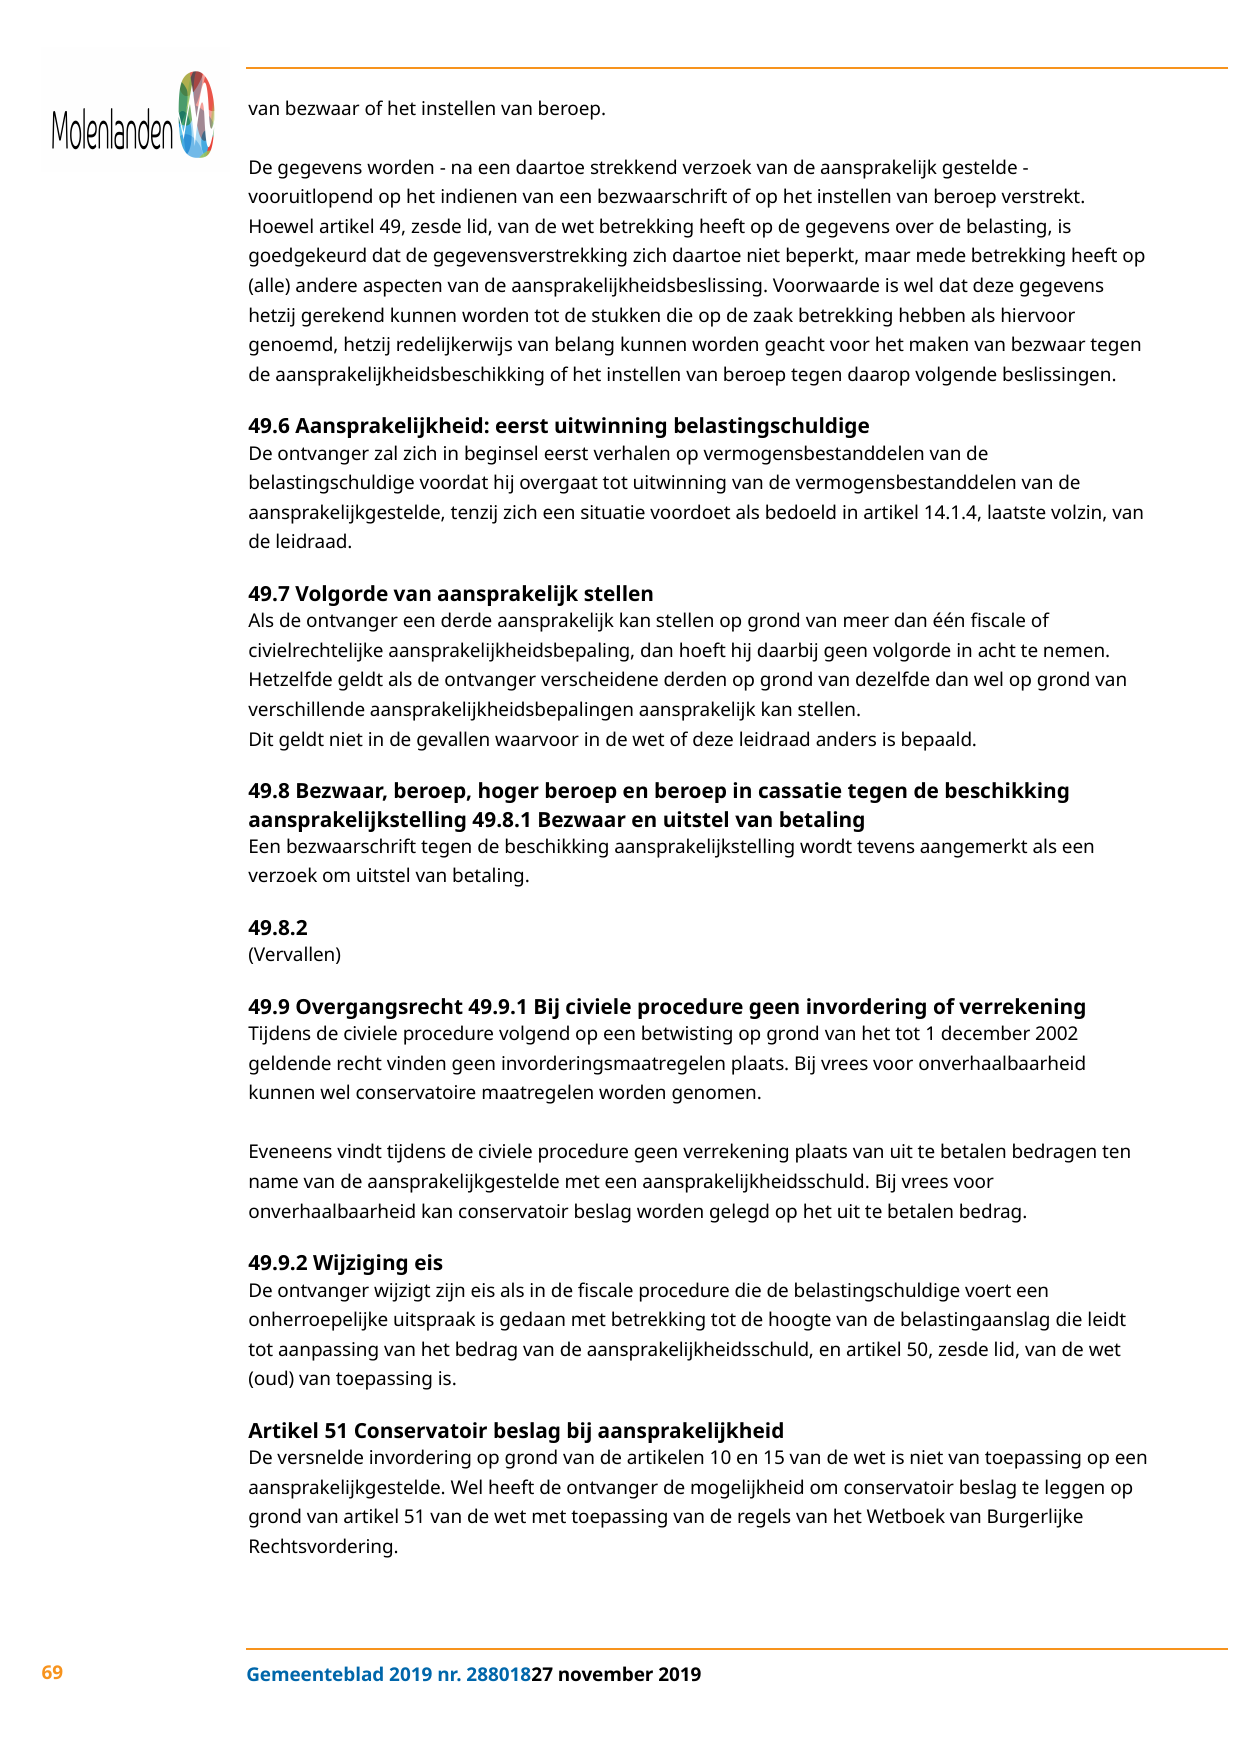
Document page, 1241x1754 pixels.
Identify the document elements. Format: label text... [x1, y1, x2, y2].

text 49.6 Aansprakelijkheid: eerst uitwinning belastingschuldige [248, 411, 1152, 440]
text De versnelde invordering op grond van de artikelen 10 en 15 van de wet is niet van toepassing op een aansprakelijkgestelde. Wel heeft de ontvanger de mogelijkheid om conservatoir beslag te leggen op grond van artikel 51 van de wet met toepassing van de regels van het Wetboek van Burgerlijke Rechtsvordering. [248, 1444, 1152, 1559]
text Eveneens vindt tijdens de civiele procedure geen verrekening plaats van uit te betalen bedragen ten name van de aansprakelijkgestelde met een aansprakelijkheidsschuld. Bij vrees voor onverhaalbaarheid kan conservatoir beslag worden gelegd op het uit te betalen bedrag. [248, 1139, 1152, 1224]
text 49.7 Volgorde van aansprakelijk stellen [248, 579, 1152, 607]
text Als de ontvanger een derde aansprakelijk kan stellen op grond van meer dan één fiscale of civielrechtelijke aansprakelijkheidsbepaling, dan hoeft hij daarbij geen volgorde in acht te nemen. Hetzelfde geldt als de ontvanger verscheidene derden op grond van dezelfde dan wel op grond van verschillende aansprakelijkheidsbepalingen aansprakelijk kan stellen. [248, 607, 1152, 722]
picture [41, 47, 231, 172]
text (Vervallen) [248, 942, 1152, 967]
text Artikel 51 Conservatoir beslag bij aansprakelijkheid [248, 1416, 1152, 1444]
text van bezwaar of het instellen van beroep. [248, 95, 1152, 121]
text 49.9 Overgangsrecht 49.9.1 Bij civiele procedure geen invordering of verrekening [248, 992, 1152, 1020]
text Een bezwaarschrift tegen de beschikking aansprakelijkstelling wordt tevens aangemerkt als een verzoek om uitstel van betaling. [248, 833, 1152, 888]
text De ontvanger wijzigt zijn eis als in de fiscale procedure die de belastingschuldige voert een onherroepelijke uitspraak is gedaan met betrekking tot de hoogte van de belastingaanslag die leidt tot aanpassing van het bedrag van de aansprakelijkheidsschuld, en artikel 50, zesde lid, van de wet (oud) van toepassing is. [248, 1277, 1152, 1391]
text Tijdens de civiele procedure volgend op een betwisting op grond van het tot 1 december 2002 geldende recht vinden geen invorderingsmaatregelen plaats. Bij vrees voor onverhaalbaarheid kunnen wel conservatoire maatregelen worden genomen. [248, 1020, 1152, 1105]
text 49.8.2 [248, 913, 1152, 942]
text Hoewel artikel 49, zesde lid, van de wet betrekking heeft op de gegevens over de belasting, is goedgekeurd dat de gegevensverstrekking zich daartoe niet beperkt, maar mede betrekking heeft op (alle) andere aspecten van de aansprakelijkheidsbeslissing. Voorwaarde is wel dat deze gegevens hetzij gerekend kunnen worden tot de stukken die op de zaak betrekking hebben als hiervoor genoemd, hetzij redelijkerwijs van belang kunnen worden geacht voor het maken van bezwaar tegen de aansprakelijkheidsbeschikking of het instellen van beroep tegen daarop volgende beslissingen. [248, 213, 1152, 387]
text De ontvanger zal zich in beginsel eerst verhalen op vermogensbestanddelen van de belastingschuldige voordat hij overgaat tot uitwinning van de vermogensbestanddelen van de aansprakelijkgestelde, tenzij zich een situatie voordoet als bedoeld in artikel 14.1.4, laatste volzin, van de leidraad. [248, 440, 1152, 554]
text De gegevens worden - na een daartoe strekkend verzoek van de aansprakelijk gestelde - vooruitlopend op het indienen van een bezwaarschrift of op het instellen van beroep verstrekt. [248, 154, 1152, 209]
text 49.8 Bezwaar, beroep, hoger beroep en beroep in cassatie tegen de beschikking aansprakelijkstelling 49.8.1 Bezwaar en uitstel van betaling [248, 776, 1152, 833]
text 49.9.2 Wijziging eis [248, 1248, 1152, 1277]
text Dit geldt niet in de gevallen waarvoor in de wet of deze leidraad anders is bepaald. [248, 726, 1152, 752]
